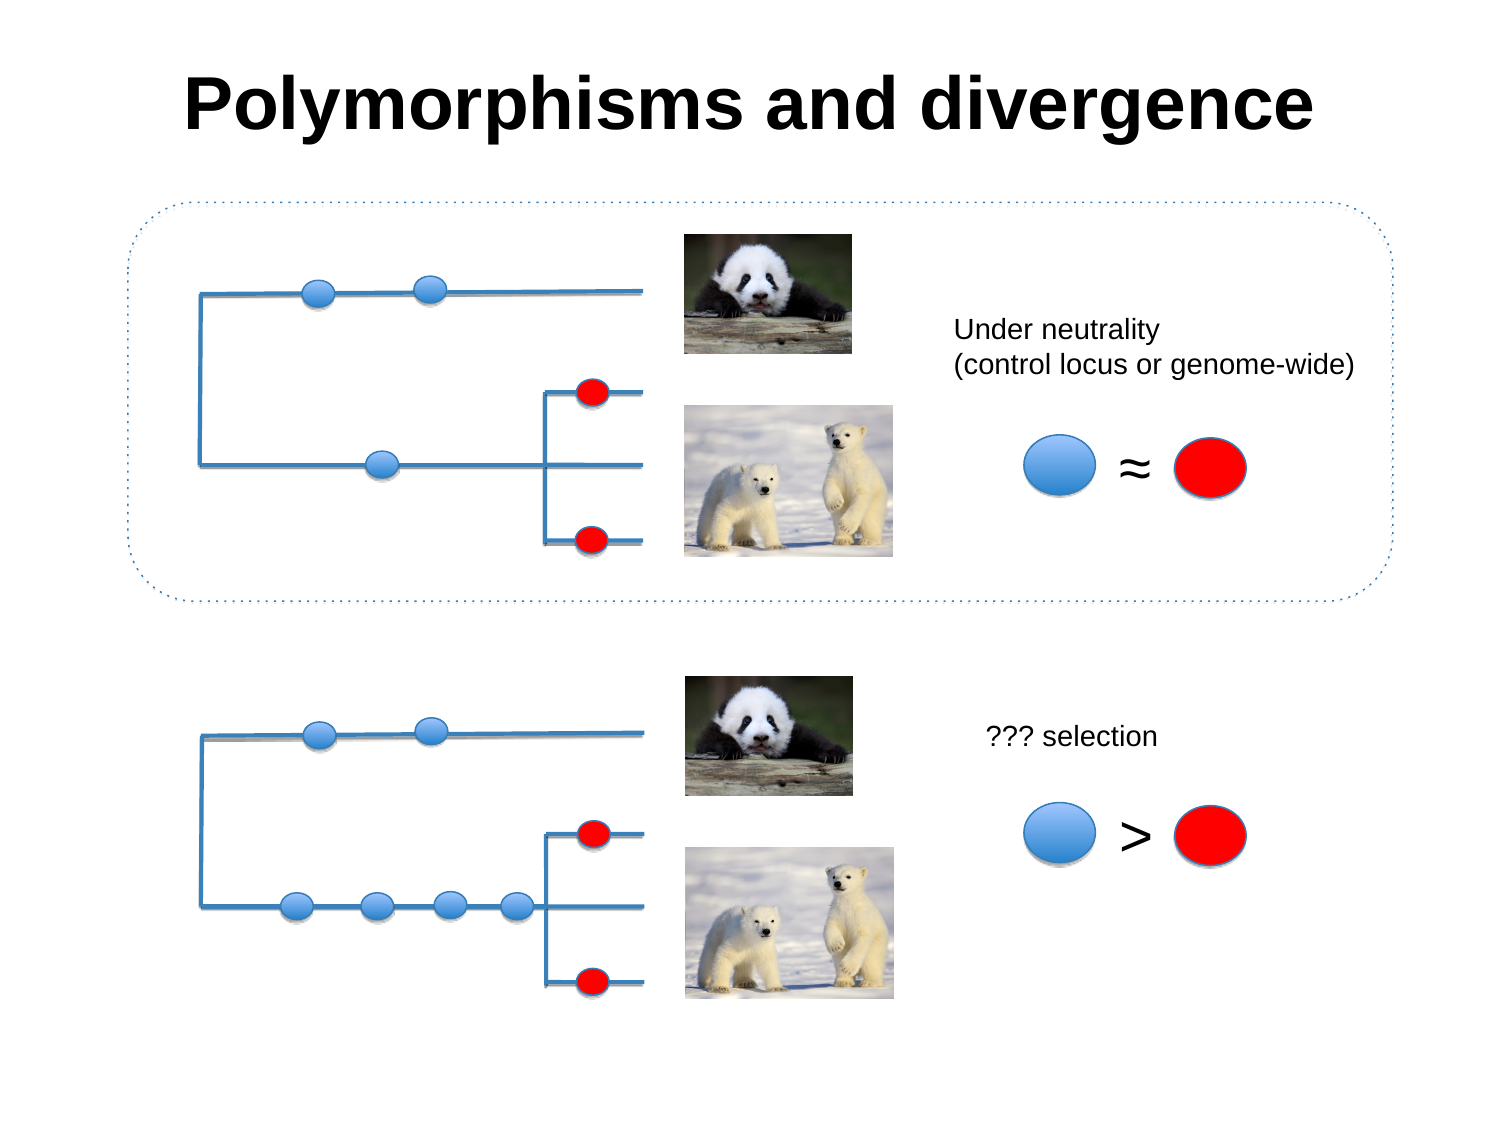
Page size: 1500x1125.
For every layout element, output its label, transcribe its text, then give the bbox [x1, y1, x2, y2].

text_box [280, 892, 314, 920]
text_box [302, 280, 335, 308]
text_box [360, 892, 394, 920]
text_box ??? selection [970, 710, 1174, 760]
text_box [303, 721, 336, 749]
text_box [434, 891, 467, 919]
text_box [576, 968, 610, 996]
text_box [1023, 434, 1096, 495]
text_box [1174, 437, 1247, 498]
text_box [413, 276, 447, 303]
picture [685, 676, 853, 796]
text_box [415, 717, 448, 745]
picture [684, 405, 893, 558]
text_box [1023, 802, 1096, 863]
picture [685, 847, 894, 999]
title Polymorphisms and divergence [75, 6, 1425, 194]
picture [684, 234, 852, 354]
text_box Under neutrality (control locus or genome-wide) [938, 302, 1371, 388]
text_box [1174, 805, 1247, 866]
text_box [575, 526, 608, 554]
text_box [577, 820, 611, 848]
text_box [576, 379, 610, 406]
text_box [365, 451, 399, 478]
text_box [500, 892, 534, 920]
text_box > [1104, 791, 1169, 876]
text_box ≈ [1104, 423, 1167, 509]
